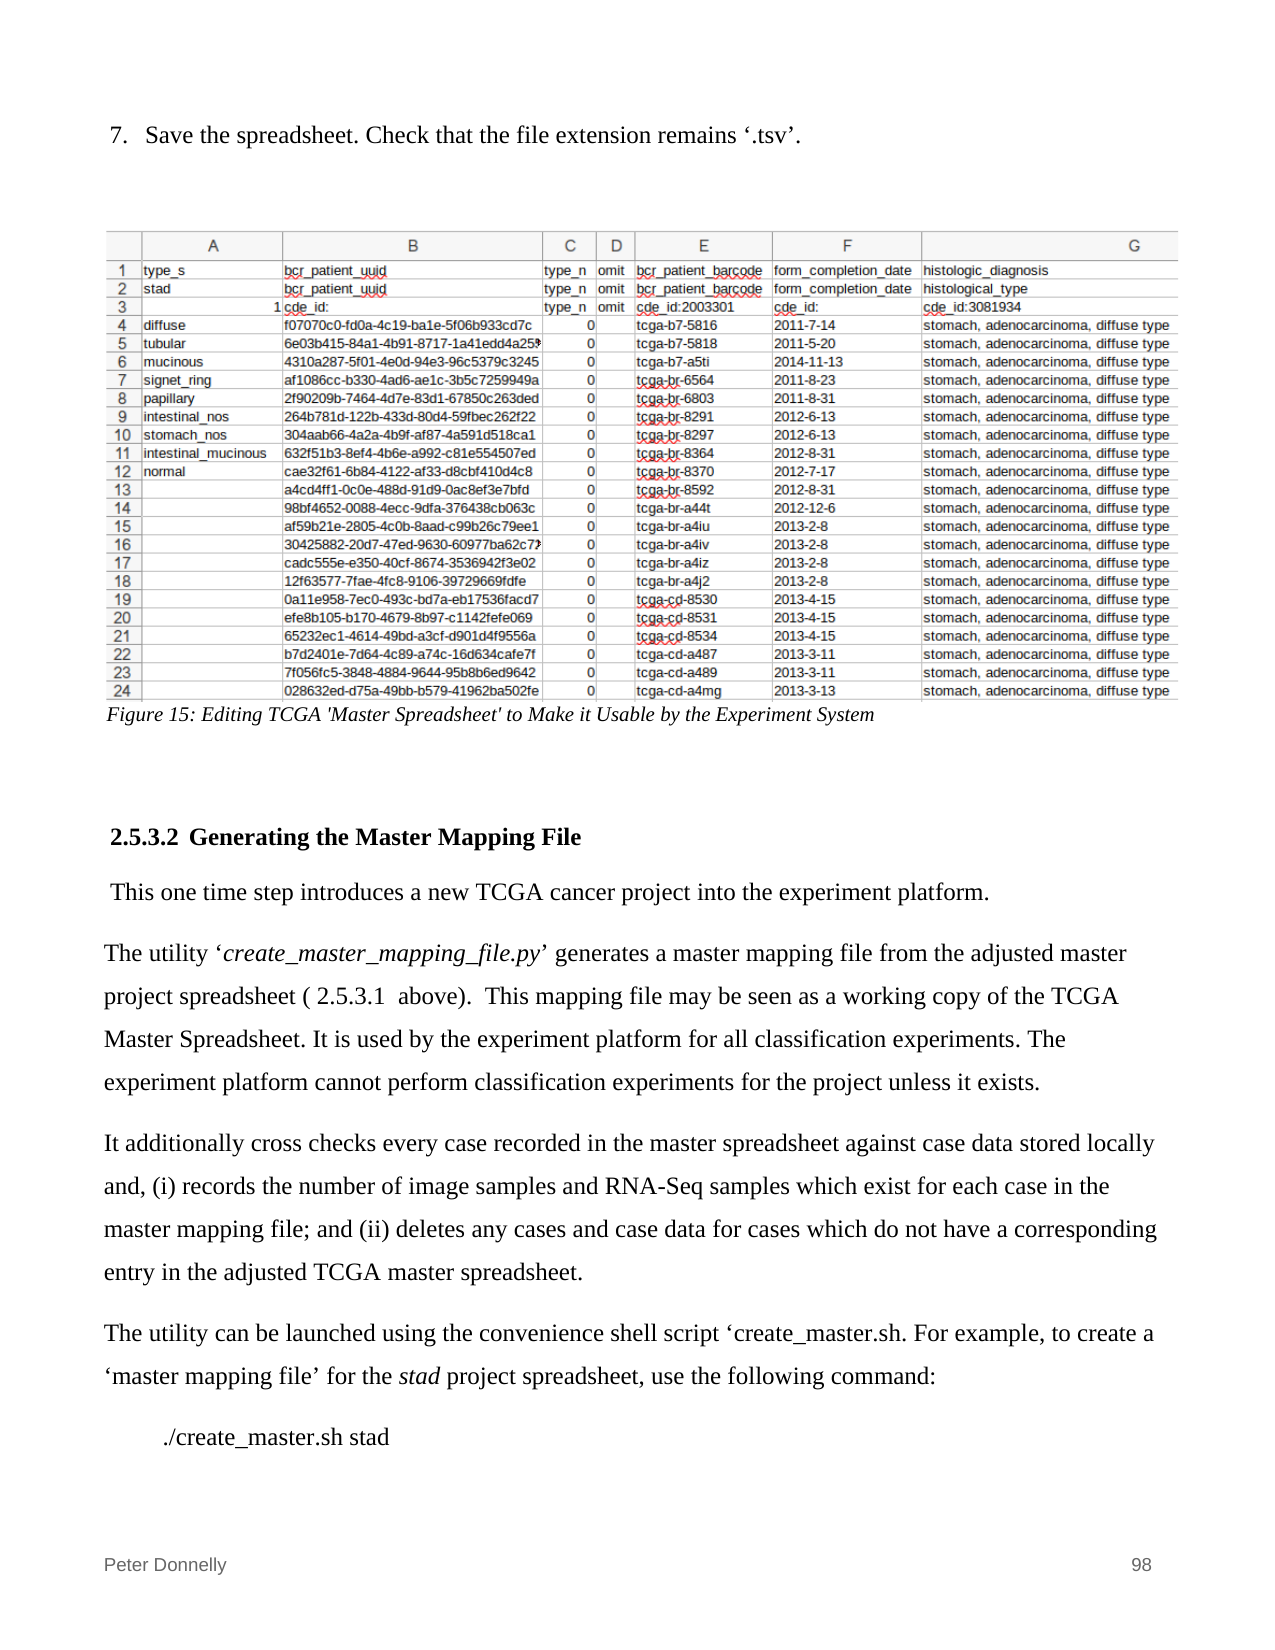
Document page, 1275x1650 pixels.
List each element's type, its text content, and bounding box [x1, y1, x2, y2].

subtitle Generating the Master Mapping File [103, 822, 1181, 850]
text Figure 15: Editing TCGA 'Master Spreadsheet' to Make it Usable by the Experiment System [106, 702, 1178, 726]
text ./create_master.sh stad [162, 1422, 1181, 1451]
picture [106, 230, 1179, 702]
list Save the spreadsheet. Check that the file extension remains ‘.tsv’. [109, 120, 1181, 148]
text The utility can be launched using the convenience shell script ‘create_master.sh. For example, to create a ‘master mapping file’ for the stad project spreadsheet, use the following command: [103, 1318, 1181, 1390]
text The utility ‘create_master_mapping_file.py’ generates a master mapping file from the adjusted master project spreadsheet (2.5.3.1 above). This mapping file may be seen as a working copy of the TCGA Master Spreadsheet. It is used by the experiment platform for all classification experiments. The experiment platform cannot perform classification experiments for the project unless it exists. [103, 938, 1181, 1096]
text This one time step introduces a new TCGA cancer project into the experiment platform. [103, 877, 1181, 906]
text It additionally cross checks every case recorded in the master spreadsheet against case data stored locally and, (i) records the number of image samples and RNA-Seq samples which exist for each case in the master mapping file; and (ii) deletes any cases and case data for cases which do not have a corresponding entry in the adjusted TCGA master spreadsheet. [103, 1128, 1181, 1286]
